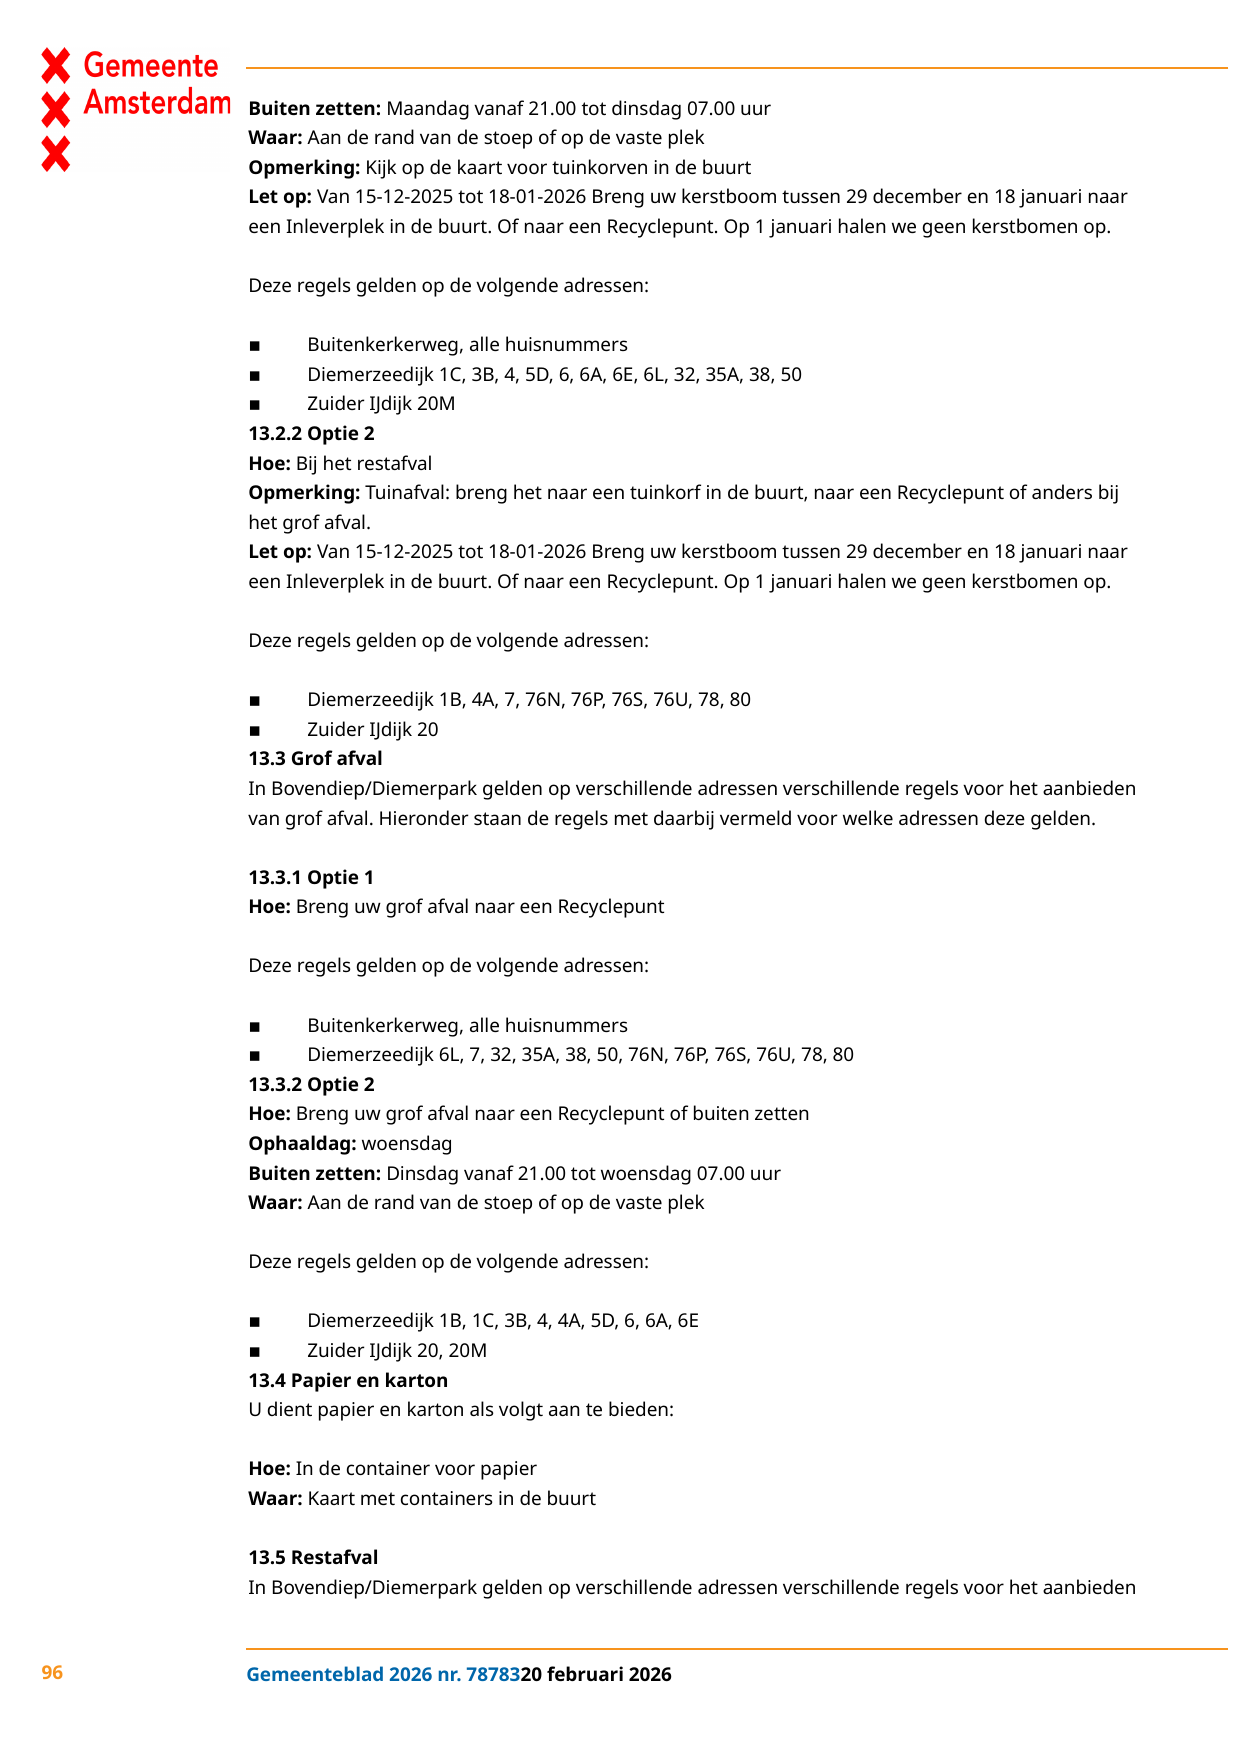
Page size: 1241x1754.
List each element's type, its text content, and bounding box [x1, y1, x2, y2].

text Opmerking: Kijk op de kaart voor tuinkorven in de buurt [248, 154, 1152, 180]
text 13.5 Restafval [248, 1544, 1152, 1570]
list Diemerzeedijk 1C, 3B, 4, 5D, 6, 6A, 6E, 6L, 32, 35A, 38, 50 [248, 361, 1152, 387]
text Hoe: Bij het restafval [248, 450, 1152, 476]
text In Bovendiep/Diemerpark gelden op verschillende adressen verschillende regels voor het aanbieden van grof afval. Hieronder staan de regels met daarbij vermeld voor welke adressen deze gelden. [248, 775, 1152, 831]
list Diemerzeedijk 1B, 1C, 3B, 4, 4A, 5D, 6, 6A, 6E [248, 1308, 1152, 1333]
text Waar: Kaart met containers in de buurt [248, 1485, 1152, 1511]
text U dient papier en karton als volgt aan te bieden: [248, 1396, 1152, 1422]
list Zuider IJdijk 20M [248, 391, 1152, 416]
text Deze regels gelden op de volgende adressen: [248, 627, 1152, 653]
text Deze regels gelden op de volgende adressen: [248, 272, 1152, 298]
list Zuider IJdijk 20, 20M [248, 1337, 1152, 1363]
text Hoe: Breng uw grof afval naar een Recyclepunt [248, 893, 1152, 919]
text 13.3.1 Optie 1 [248, 864, 1152, 890]
text Waar: Aan de rand van de stoep of op de vaste plek [248, 124, 1152, 150]
text 13.2.2 Optie 2 [248, 420, 1152, 446]
text Deze regels gelden op de volgende adressen: [248, 1248, 1152, 1274]
text Buiten zetten: Dinsdag vanaf 21.00 tot woensdag 07.00 uur [248, 1160, 1152, 1186]
list Diemerzeedijk 6L, 7, 32, 35A, 38, 50, 76N, 76P, 76S, 76U, 78, 80 [248, 1041, 1152, 1067]
text Opmerking: Tuinafval: breng het naar een tuinkorf in de buurt, naar een Recyclepunt of anders bij het grof afval. [248, 479, 1152, 535]
text Let op: Van 15-12-2025 tot 18-01-2026 Breng uw kerstboom tussen 29 december en 18 januari naar een Inleverplek in de buurt. Of naar een Recyclepunt. Op 1 januari halen we geen kerstbomen op. [248, 183, 1152, 239]
list Buitenkerkerweg, alle huisnummers [248, 1012, 1152, 1038]
text 13.3.2 Optie 2 [248, 1071, 1152, 1097]
text Hoe: Breng uw grof afval naar een Recyclepunt of buiten zetten [248, 1101, 1152, 1126]
text Ophaaldag: woensdag [248, 1130, 1152, 1156]
text In Bovendiep/Diemerpark gelden op verschillende adressen verschillende regels voor het aanbieden [248, 1574, 1152, 1600]
text 13.4 Papier en karton [248, 1367, 1152, 1393]
text Let op: Van 15-12-2025 tot 18-01-2026 Breng uw kerstboom tussen 29 december en 18 januari naar een Inleverplek in de buurt. Of naar een Recyclepunt. Op 1 januari halen we geen kerstbomen op. [248, 538, 1152, 594]
list Buitenkerkerweg, alle huisnummers [248, 331, 1152, 357]
text Deze regels gelden op de volgende adressen: [248, 953, 1152, 978]
list Zuider IJdijk 20 [248, 716, 1152, 742]
text Waar: Aan de rand van de stoep of op de vaste plek [248, 1189, 1152, 1215]
text Buiten zetten: Maandag vanaf 21.00 tot dinsdag 07.00 uur [248, 95, 1152, 121]
text 13.3 Grof afval [248, 746, 1152, 771]
list Diemerzeedijk 1B, 4A, 7, 76N, 76P, 76S, 76U, 78, 80 [248, 686, 1152, 712]
text Hoe: In de container voor papier [248, 1456, 1152, 1481]
picture [41, 47, 231, 172]
